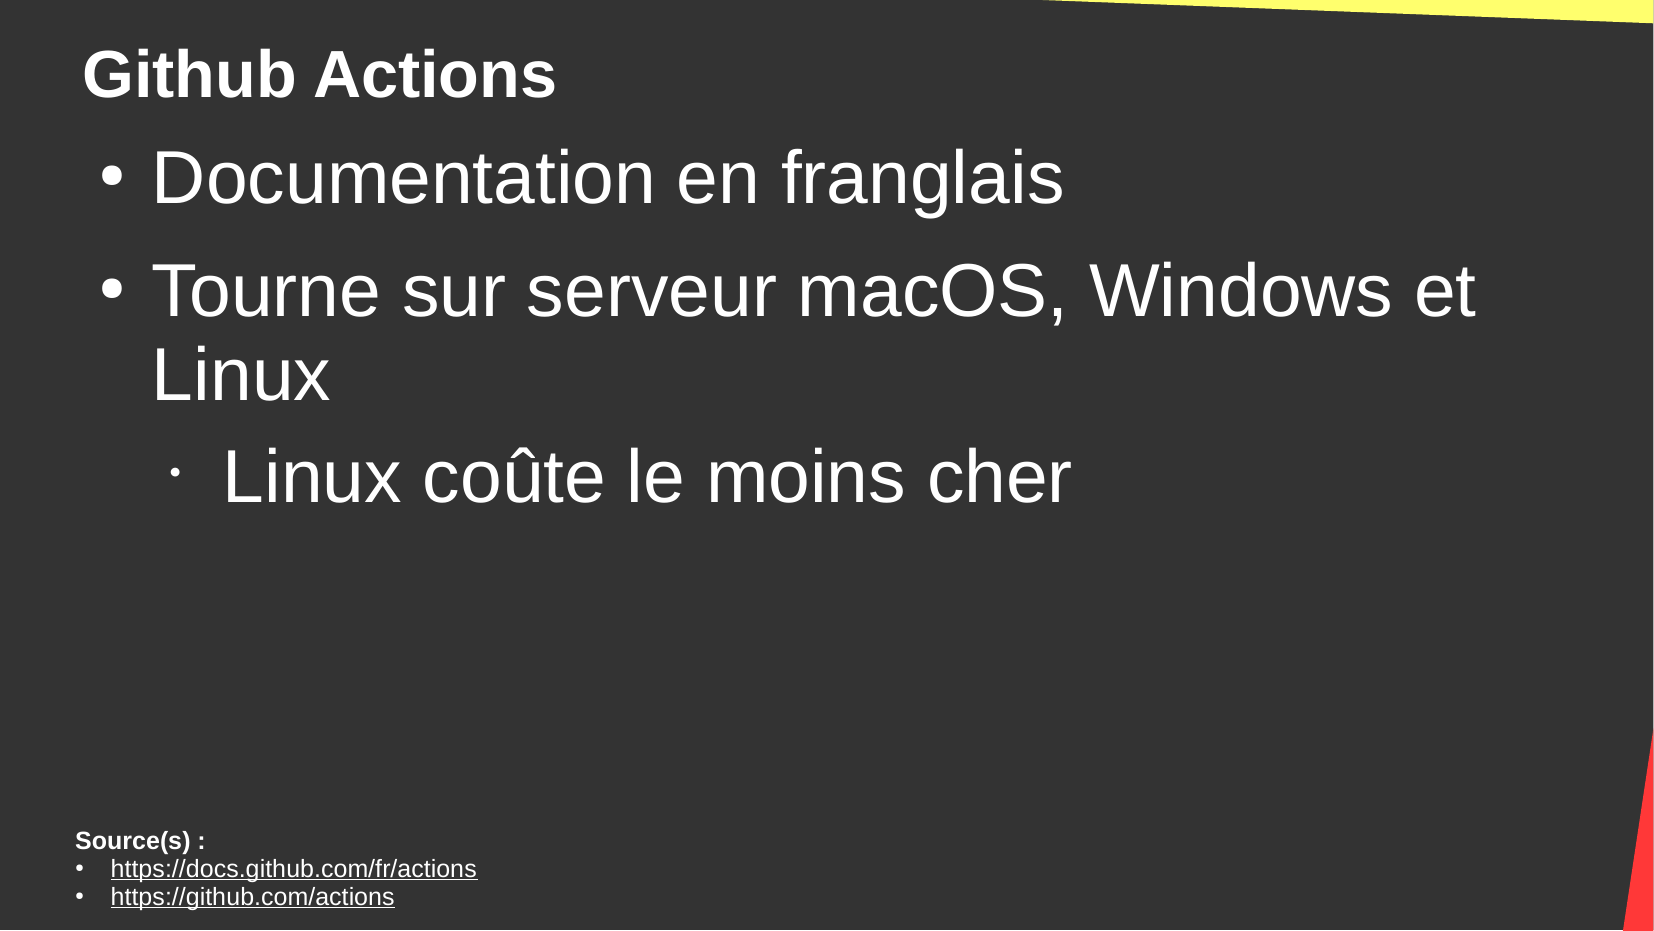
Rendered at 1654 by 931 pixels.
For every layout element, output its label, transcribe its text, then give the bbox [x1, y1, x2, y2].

list Documentation en franglais Tourne sur serveur macOS, Windows et Linux Linux coûte le moins cher [80, 135, 1560, 662]
text_box [1622, 724, 1654, 931]
text_box Source(s) : https://docs.github.com/fr/actions https://github.com/actions [60, 809, 1546, 919]
title Github Actions [82, 37, 1123, 119]
text_box [1042, 0, 1654, 24]
